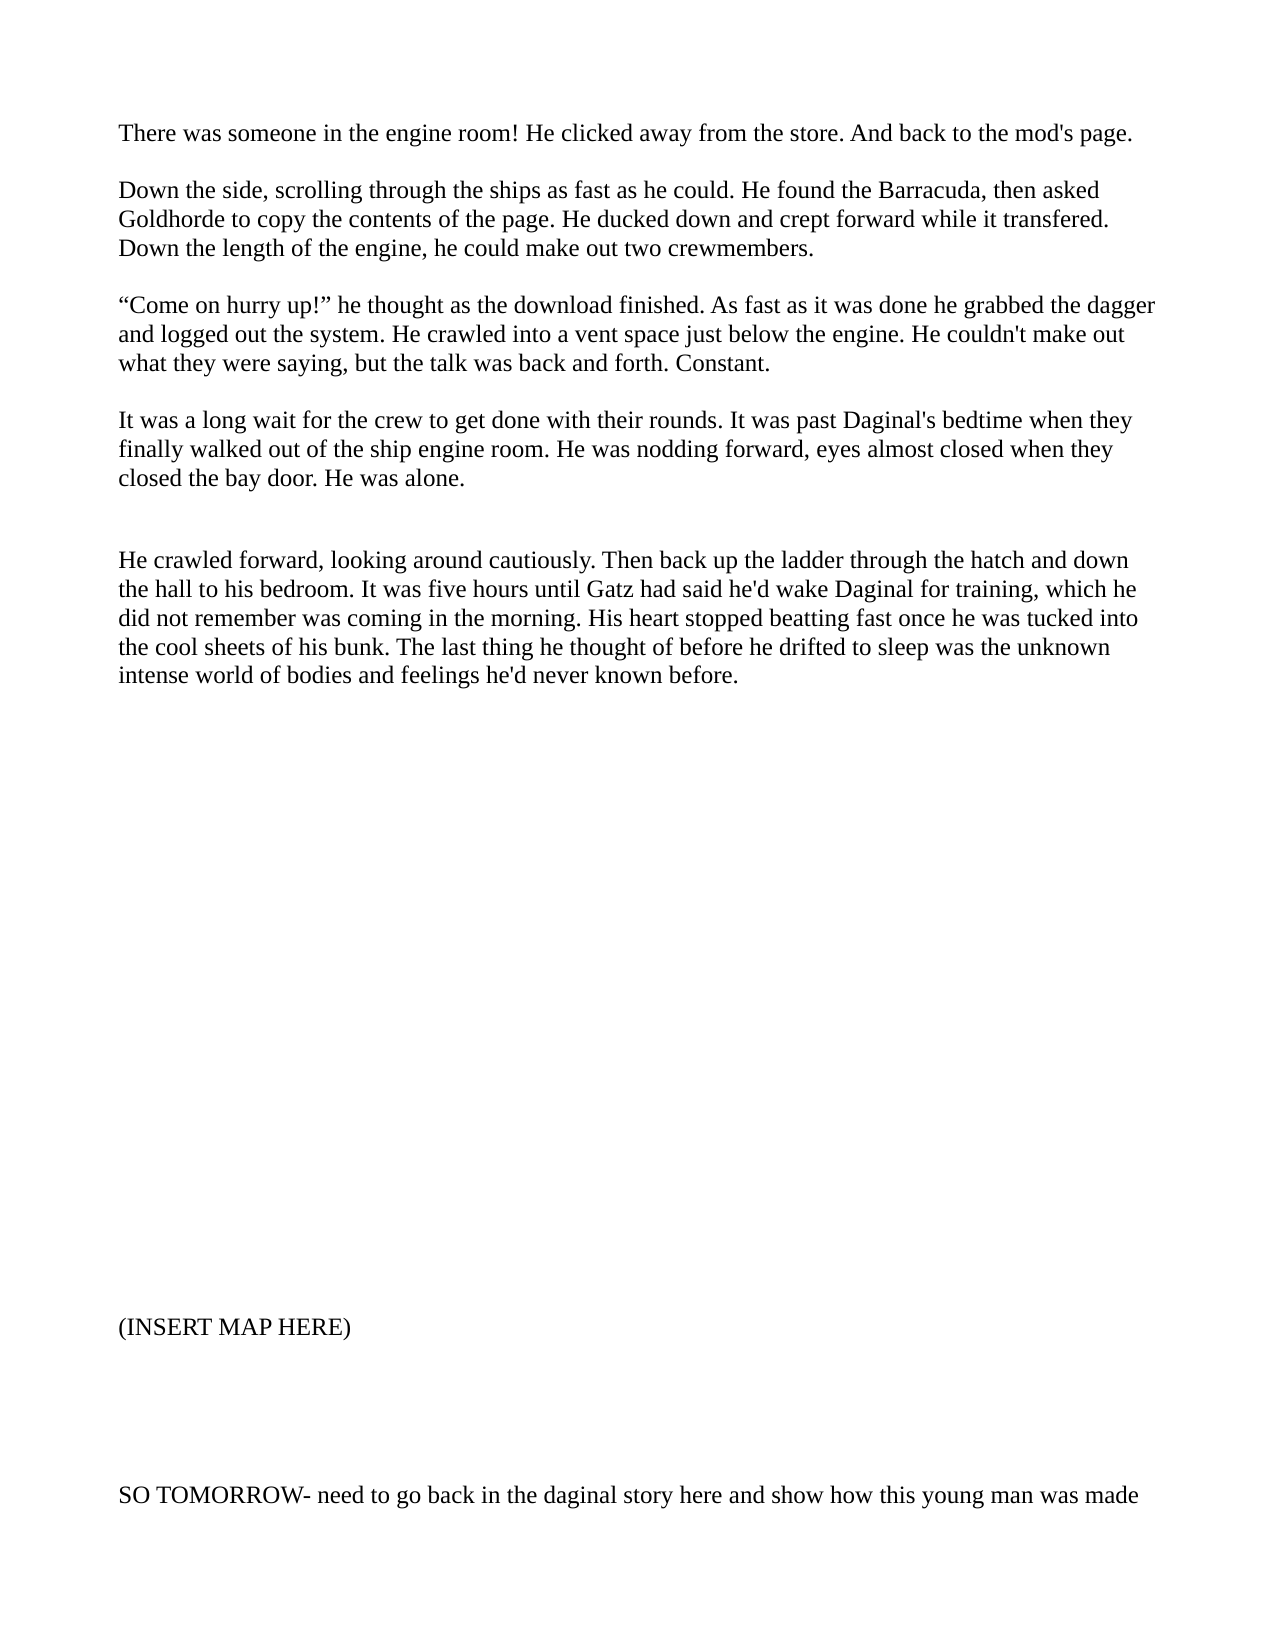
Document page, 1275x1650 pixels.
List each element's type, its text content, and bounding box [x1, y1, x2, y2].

text There was someone in the engine room! He clicked away from the store. And back to the mod's page. Down the side, scrolling through the ships as fast as he could. He found the Barracuda, then asked Goldhorde to copy the contents of the page. He ducked down and crept forward while it transfered. Down the length of the engine, he could make out two crewmembers. “Come on hurry up!” he thought as the download finished. As fast as it was done he grabbed the dagger and logged out the system. He crawled into a vent space just below the engine. He couldn't make out what they were saying, but the talk was back and forth. Constant. It was a long wait for the crew to get done with their rounds. It was past Daginal's bedtime when they finally walked out of the ship engine room. He was nodding forward, eyes almost closed when they closed the bay door. He was alone. [118, 118, 1157, 492]
text He crawled forward, looking around cautiously. Then back up the ladder through the hatch and down the hall to his bedroom. It was five hours until Gatz had said he'd wake Daginal for training, which he did not remember was coming in the morning. His heart stopped beatting fast once he was tucked into the cool sheets of his bunk. The last thing he thought of before he drifted to sleep was the unknown intense world of bodies and feelings he'd never known before. [118, 546, 1157, 689]
text (INSERT MAP HERE) [118, 1254, 1157, 1427]
text SO TOMORROW- need to go back in the daginal story here and show how this young man was made [118, 1481, 1157, 1509]
